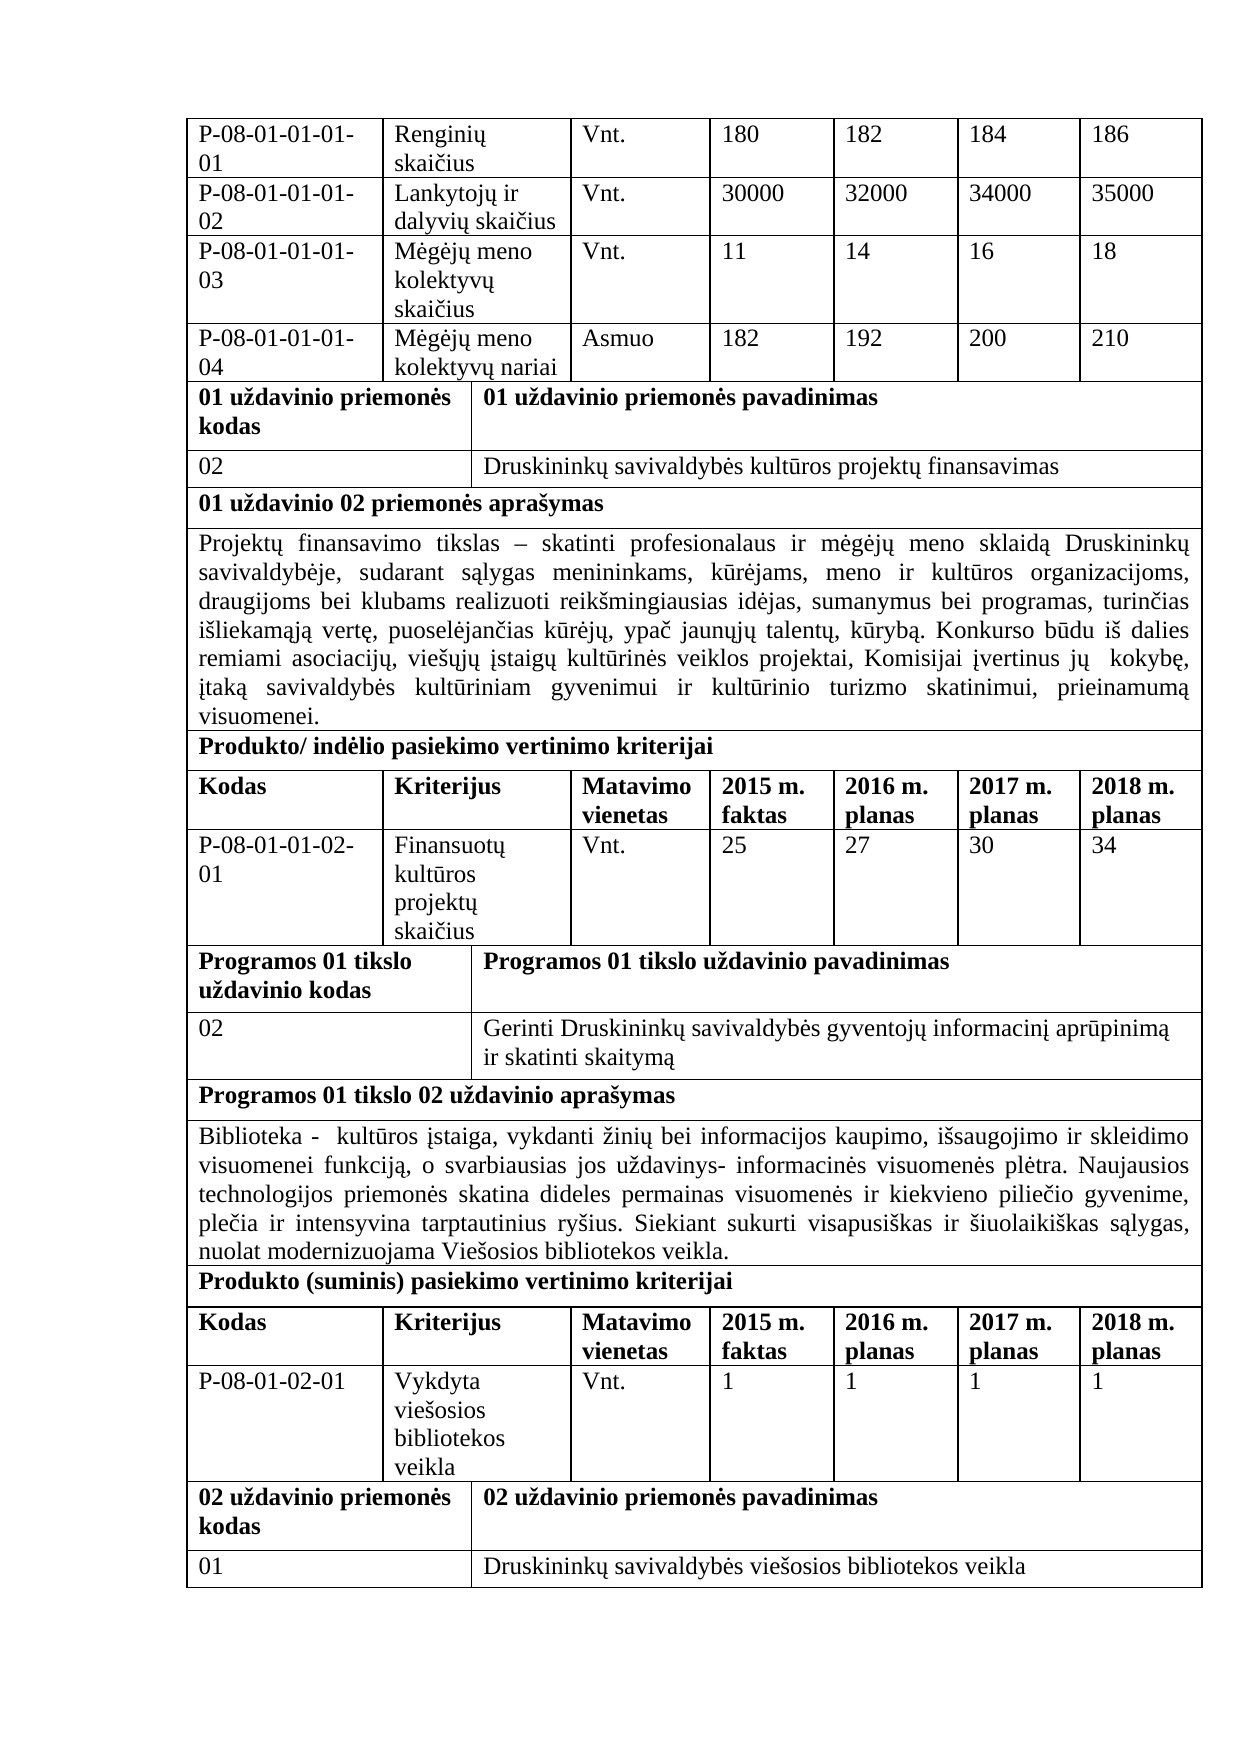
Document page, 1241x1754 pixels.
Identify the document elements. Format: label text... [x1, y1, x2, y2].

table_cell 182 [711, 324, 833, 381]
table_cell Kriterijus [384, 771, 570, 829]
table_cell 14 [835, 236, 957, 322]
table_cell 01 uždavinio 02 priemonės aprašymas [188, 488, 1201, 527]
table_cell 210 [1081, 324, 1201, 381]
table_cell 180 [711, 119, 833, 177]
table_cell 1 [711, 1366, 833, 1481]
table_cell P-08-01-01-01-01 [188, 119, 382, 177]
table_cell 11 [711, 236, 833, 322]
table_cell 2016 m. planas [835, 1308, 957, 1365]
table_cell Vnt. [572, 119, 709, 177]
table_cell Kriterijus [384, 1308, 570, 1365]
table_cell 1 [835, 1366, 957, 1481]
table_cell P-08-01-02-01 [188, 1366, 382, 1481]
table_cell Vnt. [572, 830, 709, 945]
table_cell 2015 m. faktas [711, 1308, 833, 1365]
table_cell 1 [959, 1366, 1079, 1481]
table_cell Gerinti Druskininkų savivaldybės gyventojų informacinį aprūpinimą ir skatinti skaitymą [472, 1013, 1201, 1079]
table_cell Programos 01 tikslo uždavinio pavadinimas [472, 946, 1201, 1012]
table_cell Druskininkų savivaldybės kultūros projektų finansavimas [472, 451, 1201, 487]
table_cell 2017 m. planas [959, 771, 1079, 829]
table_cell P-08-01-01-01-04 [188, 324, 382, 381]
table_cell 192 [835, 324, 957, 381]
table_cell Programos 01 tikslo 02 uždavinio aprašymas [188, 1080, 1201, 1120]
table_cell 01 [188, 1551, 471, 1587]
table_cell Projektų finansavimo tikslas – skatinti profesionalaus ir mėgėjų meno sklaidą Druskininkų savivaldybėje, sudarant sąlygas menininkams, kūrėjams, meno ir kultūros organizacijoms, draugijoms bei klubams realizuoti reikšmingiausias idėjas, sumanymus bei programas, turinčias išliekamąją vertę, puoselėjančias kūrėjų, ypač jaunųjų talentų, kūrybą. Konkurso būdu iš dalies remiami asociacijų, viešųjų įstaigų kultūrinės veiklos projektai, Komisijai įvertinus jų kokybę, įtaką savivaldybės kultūriniam gyvenimui ir kultūrinio turizmo skatinimui, prieinamumą visuomenei. [188, 529, 1201, 730]
table_cell 02 [188, 1013, 471, 1079]
table_cell P-08-01-01-02-01 [188, 830, 382, 945]
table_cell Mėgėjų meno kolektyvų nariai [384, 324, 570, 381]
table_cell 30 [959, 830, 1079, 945]
table_cell Vnt. [572, 236, 709, 322]
table_cell 02 [188, 451, 471, 487]
table_cell Vykdyta viešosios bibliotekos veikla [384, 1366, 570, 1481]
table_cell 2016 m. planas [835, 771, 957, 829]
table_cell 30000 [711, 178, 833, 235]
table_cell 184 [959, 119, 1079, 177]
table_cell 2017 m. planas [959, 1308, 1079, 1365]
table_cell 16 [959, 236, 1079, 322]
table_cell Renginių skaičius [384, 119, 570, 177]
table_cell Druskininkų savivaldybės viešosios bibliotekos veikla [472, 1551, 1201, 1587]
table_cell 02 uždavinio priemonės pavadinimas [472, 1482, 1201, 1550]
table_cell 18 [1081, 236, 1201, 322]
table_cell 27 [835, 830, 957, 945]
table_cell 02 uždavinio priemonės kodas [188, 1482, 471, 1550]
table_cell Vnt. [572, 1366, 709, 1481]
table_cell Vnt. [572, 178, 709, 235]
table_cell 182 [835, 119, 957, 177]
table_cell Matavimo vienetas [572, 771, 709, 829]
table_cell Lankytojų ir dalyvių skaičius [384, 178, 570, 235]
table_cell Biblioteka - kultūros įstaiga, vykdanti žinių bei informacijos kaupimo, išsaugojimo ir skleidimo visuomenei funkciją, o svarbiausias jos uždavinys- informacinės visuomenės plėtra. Naujausios technologijos priemonės skatina dideles permainas visuomenės ir kiekvieno piliečio gyvenime, plečia ir intensyvina tarptautinius ryšius. Siekiant sukurti visapusiškas ir šiuolaikiškas sąlygas, nuolat modernizuojama Viešosios bibliotekos veikla. [188, 1121, 1201, 1265]
table_cell Finansuotų kultūros projektų skaičius [384, 830, 570, 945]
table_cell Kodas [188, 771, 382, 829]
table_cell Produkto (suminis) pasiekimo vertinimo kriterijai [188, 1266, 1201, 1306]
table_cell 34 [1081, 830, 1201, 945]
table_cell 200 [959, 324, 1079, 381]
table_cell Programos 01 tikslo uždavinio kodas [188, 946, 471, 1012]
table_cell 2015 m. faktas [711, 771, 833, 829]
table_cell 186 [1081, 119, 1201, 177]
table_cell Mėgėjų meno kolektyvų skaičius [384, 236, 570, 322]
table_cell 01 uždavinio priemonės kodas [188, 382, 471, 450]
table_cell Produkto/ indėlio pasiekimo vertinimo kriterijai [188, 731, 1201, 770]
table_cell P-08-01-01-01-03 [188, 236, 382, 322]
table_cell P-08-01-01-01-02 [188, 178, 382, 235]
table_cell 01 uždavinio priemonės pavadinimas [472, 382, 1201, 450]
table_cell 2018 m. planas [1081, 771, 1201, 829]
table_cell Matavimo vienetas [572, 1308, 709, 1365]
table_cell 25 [711, 830, 833, 945]
table_cell Asmuo [572, 324, 709, 381]
table_cell 32000 [835, 178, 957, 235]
table_cell Kodas [188, 1308, 382, 1365]
table_cell 1 [1081, 1366, 1201, 1481]
table_cell 34000 [959, 178, 1079, 235]
table_cell 2018 m. planas [1081, 1308, 1201, 1365]
table_cell 35000 [1081, 178, 1201, 235]
